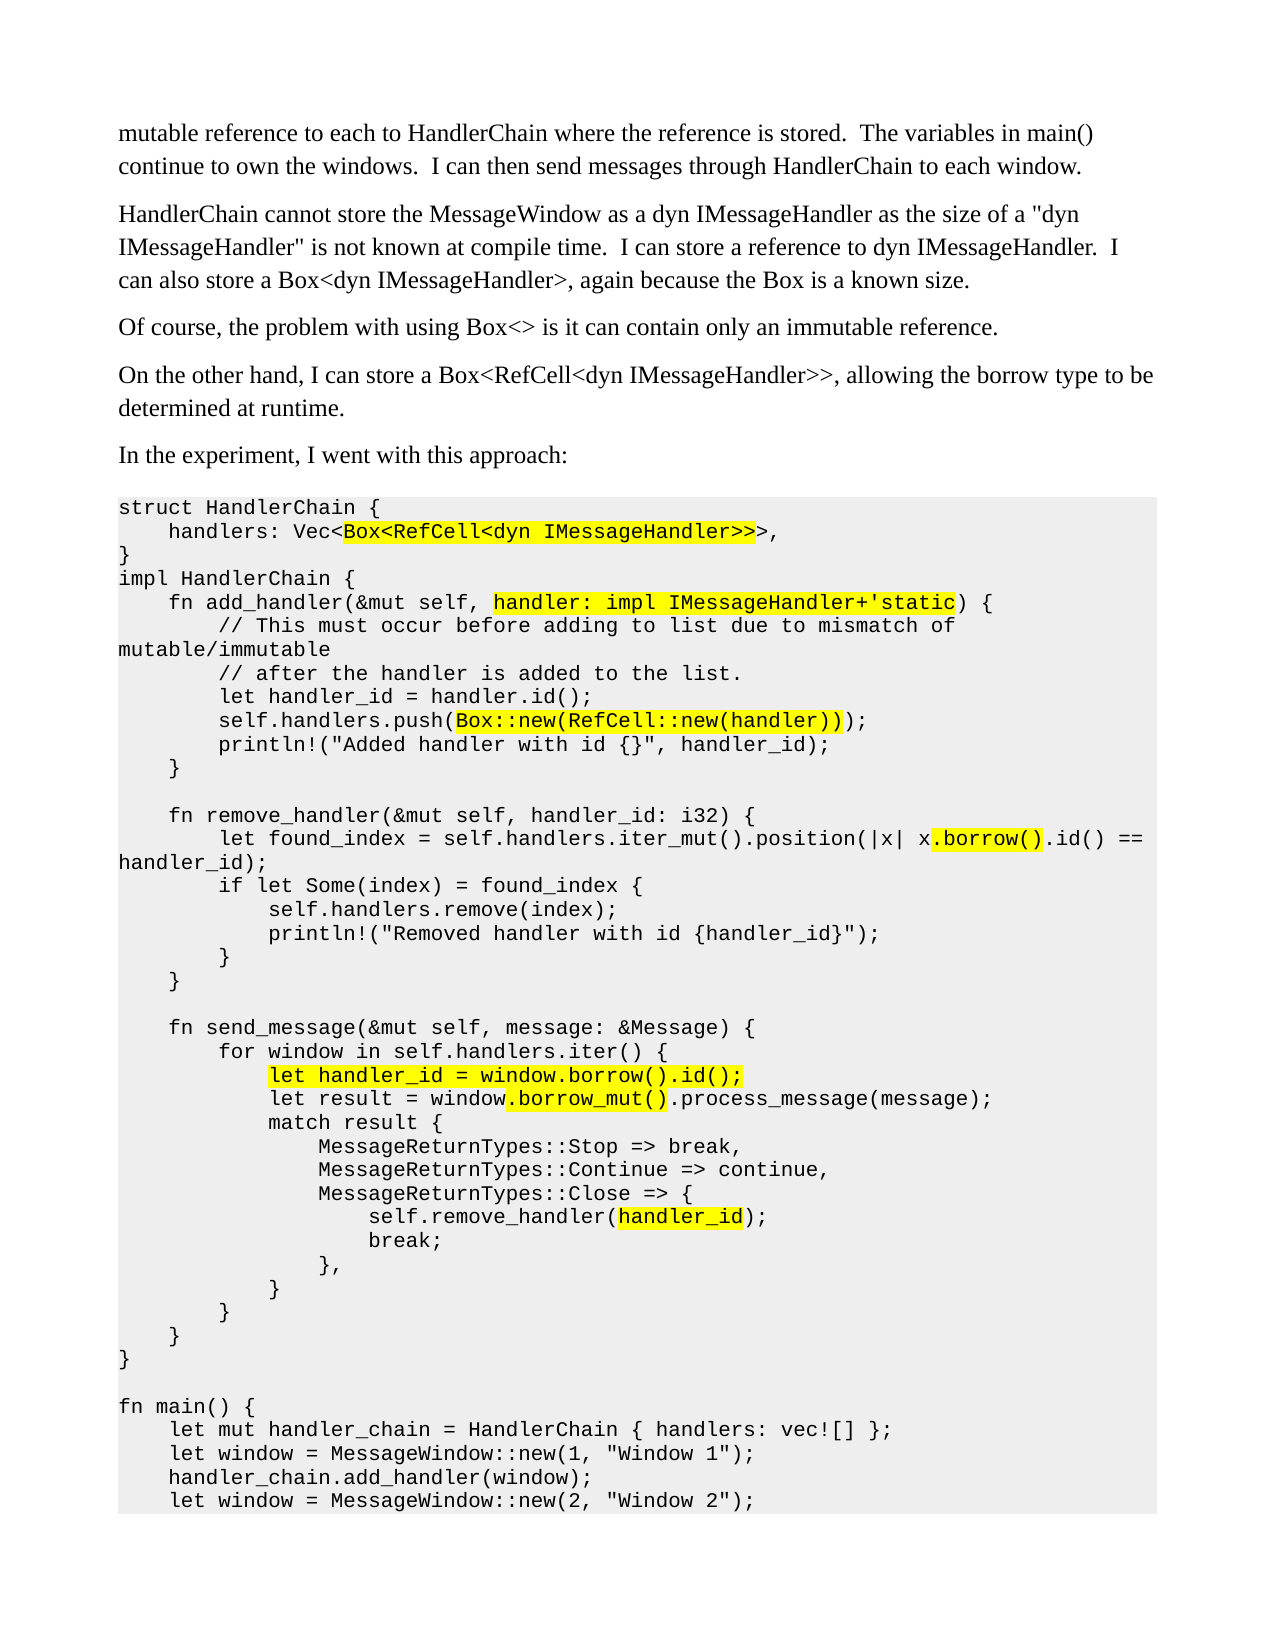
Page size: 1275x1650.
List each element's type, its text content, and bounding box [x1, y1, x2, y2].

text Of course, the problem with using Box<> is it can contain only an immutable reference. [118, 312, 1157, 341]
text MessageReturnTypes::Stop => break, [118, 1136, 1157, 1159]
text let mut handler_chain = HandlerChain { handlers: vec![] }; [118, 1419, 1157, 1443]
text fn remove_handler(&mut self, handler_id: i32) { [118, 804, 1157, 828]
text break; [118, 1230, 1157, 1254]
text impl HandlerChain { [118, 568, 1157, 592]
text let window = MessageWindow::new(1, "Window 1"); [118, 1443, 1157, 1467]
text for window in self.handlers.iter() { [118, 1041, 1157, 1065]
text } [118, 946, 1157, 970]
text let found_index = self.handlers.iter_mut().position(|x| x.borrow().id() == handler_id); [118, 828, 1157, 876]
text fn send_message(&mut self, message: &Message) { [118, 1017, 1157, 1041]
text handler_chain.add_handler(window); [118, 1467, 1157, 1490]
text self.remove_handler(handler_id); [118, 1207, 1157, 1230]
text } [118, 1348, 1157, 1372]
text MessageReturnTypes::Continue => continue, [118, 1159, 1157, 1183]
text // after the handler is added to the list. [118, 663, 1157, 686]
text }, [118, 1254, 1157, 1277]
text if let Some(index) = found_index { [118, 876, 1157, 899]
text HandlerChain cannot store the MessageWindow as a dyn IMessageHandler as the size of a "dyn IMessageHandler" is not known at compile time. I can store a reference to dyn IMessageHandler. I can also store a Box<dyn IMessageHandler>, again because the Box is a known size. [118, 199, 1157, 293]
text handlers: Vec<Box<RefCell<dyn IMessageHandler>>>, [118, 521, 1157, 544]
text MessageReturnTypes::Close => { [118, 1183, 1157, 1207]
text } [118, 1301, 1157, 1325]
text // This must occur before adding to list due to mismatch of mutable/immutable [118, 615, 1157, 663]
text let handler_id = handler.id(); [118, 686, 1157, 710]
text mutable reference to each to HandlerChain where the reference is stored. The variables in main() continue to own the windows. I can then send messages through HandlerChain to each window. [118, 118, 1157, 180]
text println!("Added handler with id {}", handler_id); [118, 734, 1157, 757]
text On the other hand, I can store a Box<RefCell<dyn IMessageHandler>>, allowing the borrow type to be determined at runtime. [118, 360, 1157, 422]
text println!("Removed handler with id {handler_id}"); [118, 923, 1157, 946]
text self.handlers.remove(index); [118, 899, 1157, 923]
text let window = MessageWindow::new(2, "Window 2"); [118, 1490, 1157, 1514]
text } [118, 544, 1157, 568]
text fn add_handler(&mut self, handler: impl IMessageHandler+'static) { [118, 592, 1157, 615]
text let handler_id = window.borrow().id(); [118, 1065, 1157, 1088]
text } [118, 1325, 1157, 1348]
text } [118, 970, 1157, 994]
text self.handlers.push(Box::new(RefCell::new(handler))); [118, 710, 1157, 734]
text struct HandlerChain { [118, 497, 1157, 521]
text In the experiment, I went with this approach: [118, 441, 1157, 469]
text match result { [118, 1112, 1157, 1136]
text let result = window.borrow_mut().process_message(message); [118, 1088, 1157, 1112]
text } [118, 757, 1157, 781]
text } [118, 1277, 1157, 1301]
text fn main() { [118, 1396, 1157, 1419]
